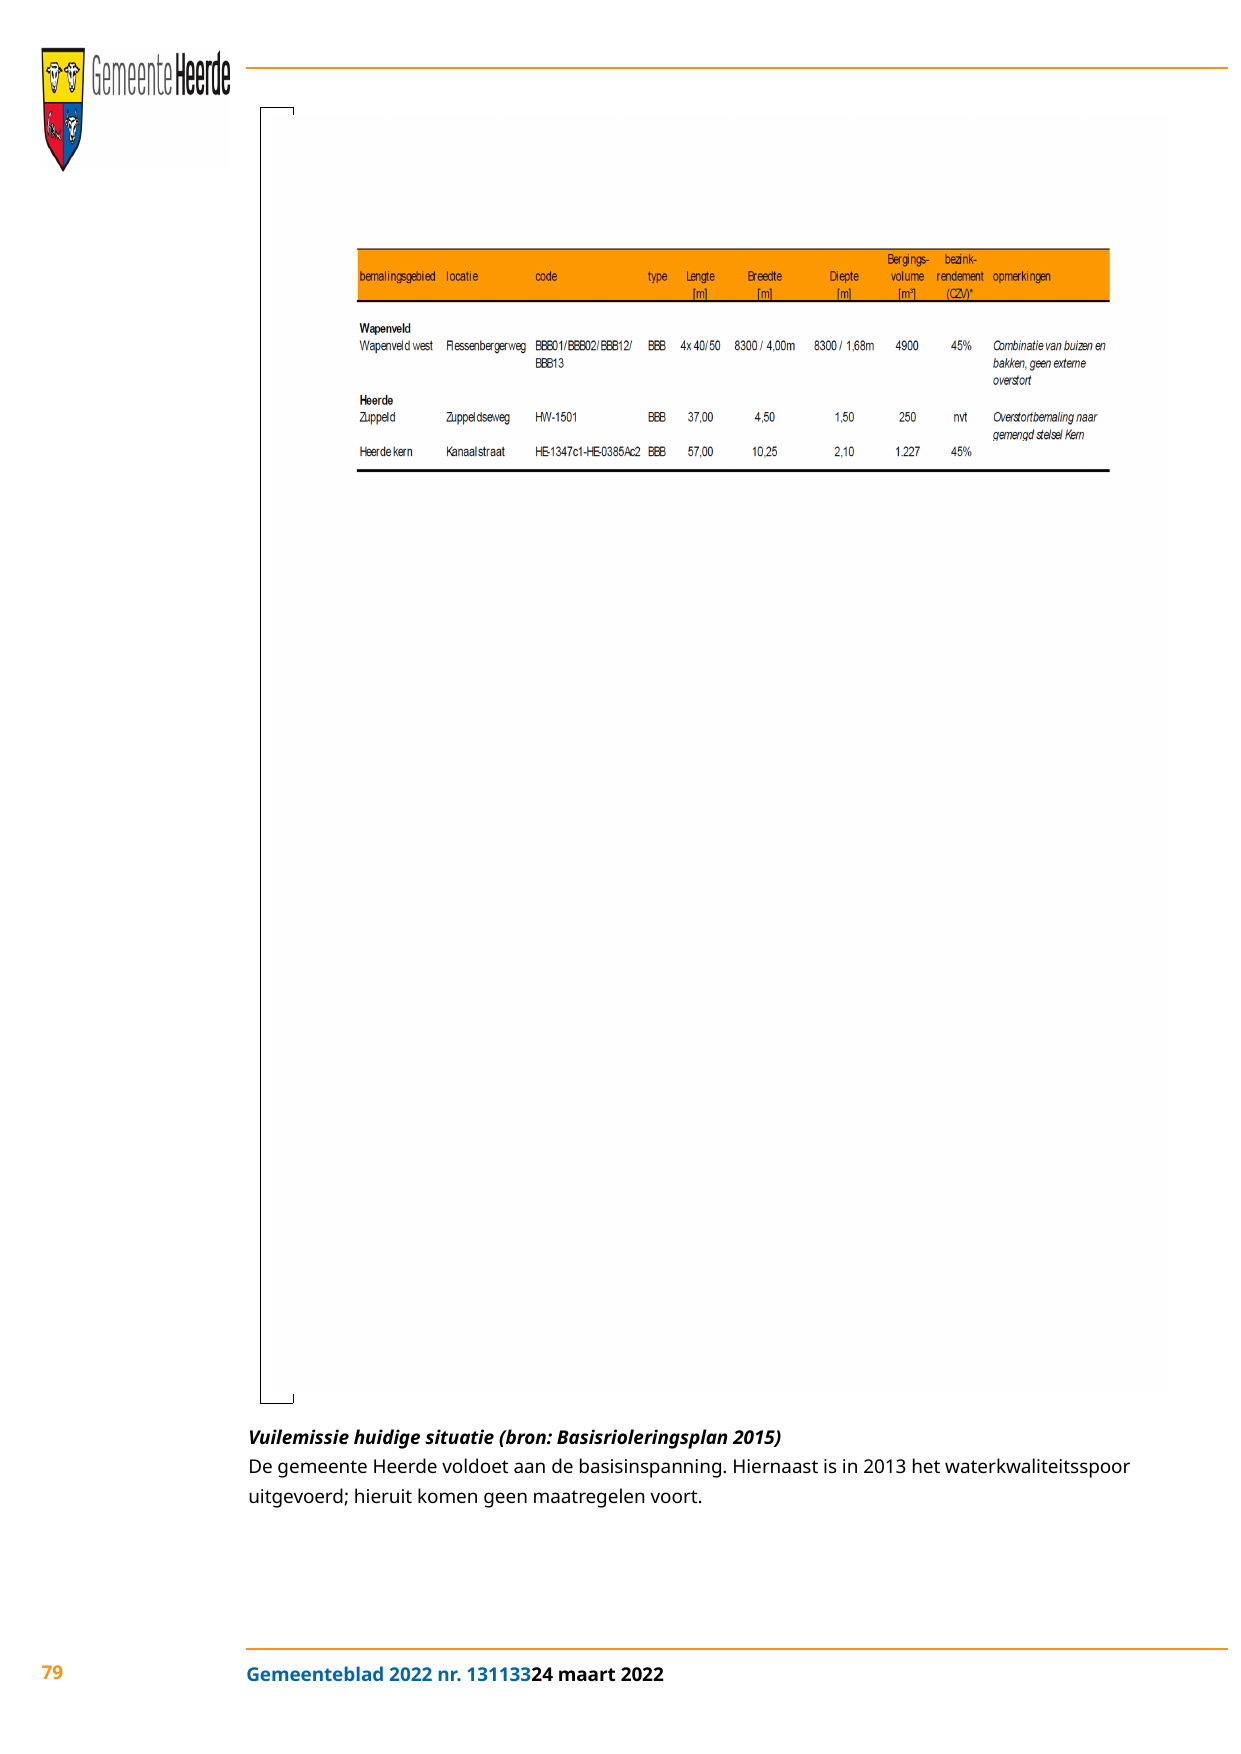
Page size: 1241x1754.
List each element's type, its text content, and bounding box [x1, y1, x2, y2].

text De gemeente Heerde voldoet aan de basisinspanning. Hiernaast is in 2013 het waterkwaliteitsspoor uitgevoerd; hieruit komen geen maatregelen voort. [248, 1453, 1152, 1509]
picture [268, 115, 1173, 1394]
text Vuilemissie huidige situatie (bron: Basisrioleringsplan 2015) [248, 1424, 1152, 1450]
picture [41, 47, 231, 172]
